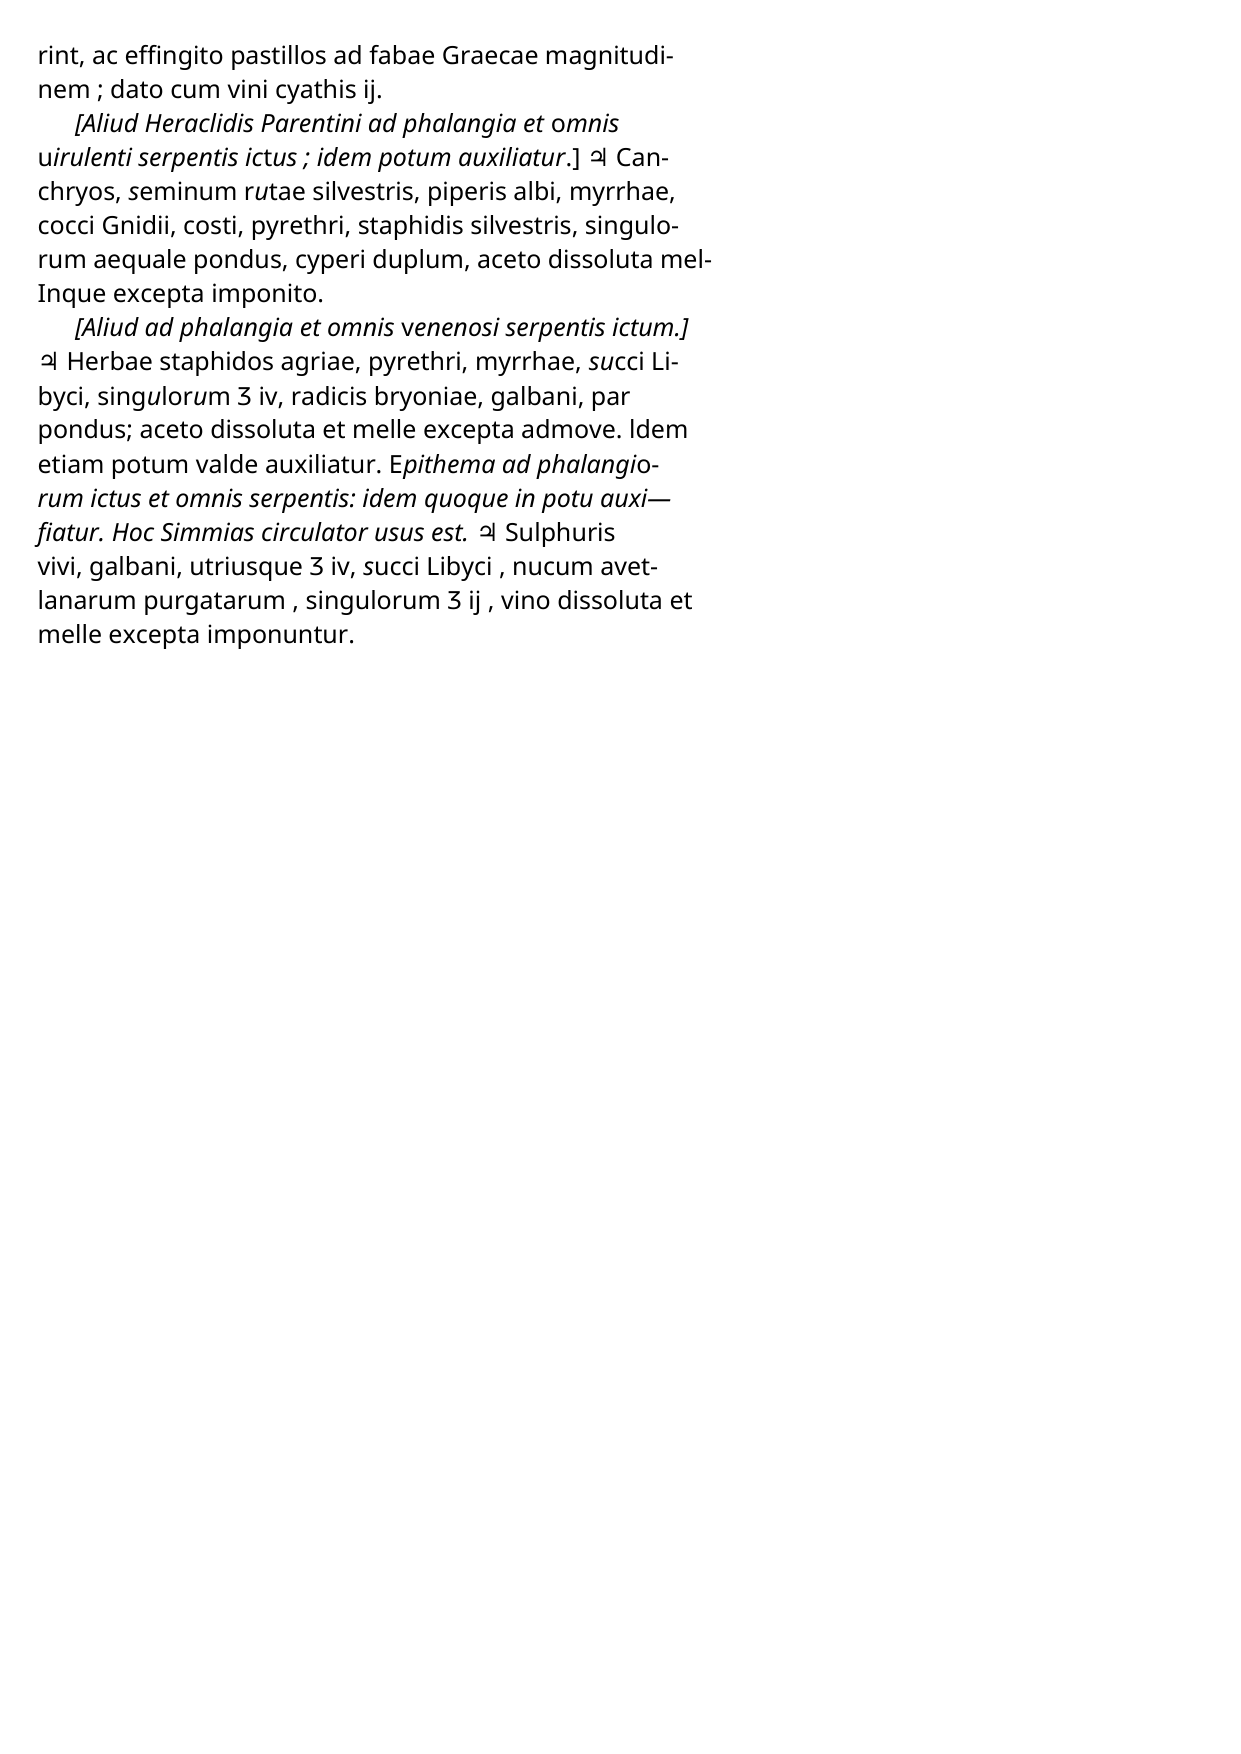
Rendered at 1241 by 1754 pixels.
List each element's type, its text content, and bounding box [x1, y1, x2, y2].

text [Aliud ad phalangia et omnis venenosi serpentis ictum.] ♃ Herbae staphidos agriae, pyrethri, myrrhae, succi Li- byci, singulorum Ʒ iv, radicis bryoniae, galbani, par pondus; aceto dissoluta et melle excepta admove. ldem etiam potum valde auxiliatur. Epithema ad phalangio- rum ictus et omnis serpentis: idem quoque in potu auxi— fiatur. Hoc Simmias circulator usus est. ♃ Sulphuris vivi, galbani, utriusque Ʒ iv, succi Libyci , nucum avet- lanarum purgatarum , singulorum Ʒ ij , vino dissoluta et melle excepta imponuntur. [37, 310, 1203, 651]
text [Aliud Heraclidis Parentini ad phalangia et omnis uirulenti serpentis ictus ; idem potum auxiliatur.] ♃ Can- chryos, seminum rutae silvestris, piperis albi, myrrhae, cocci Gnidii, costi, pyrethri, staphidis silvestris, singulo- rum aequale pondus, cyperi duplum, aceto dissoluta mel- Inque excepta imponito. [37, 106, 1203, 310]
text rint, ac effingito pastillos ad fabae Graecae magnitudi- nem ; dato cum vini cyathis ij. [37, 37, 1203, 106]
